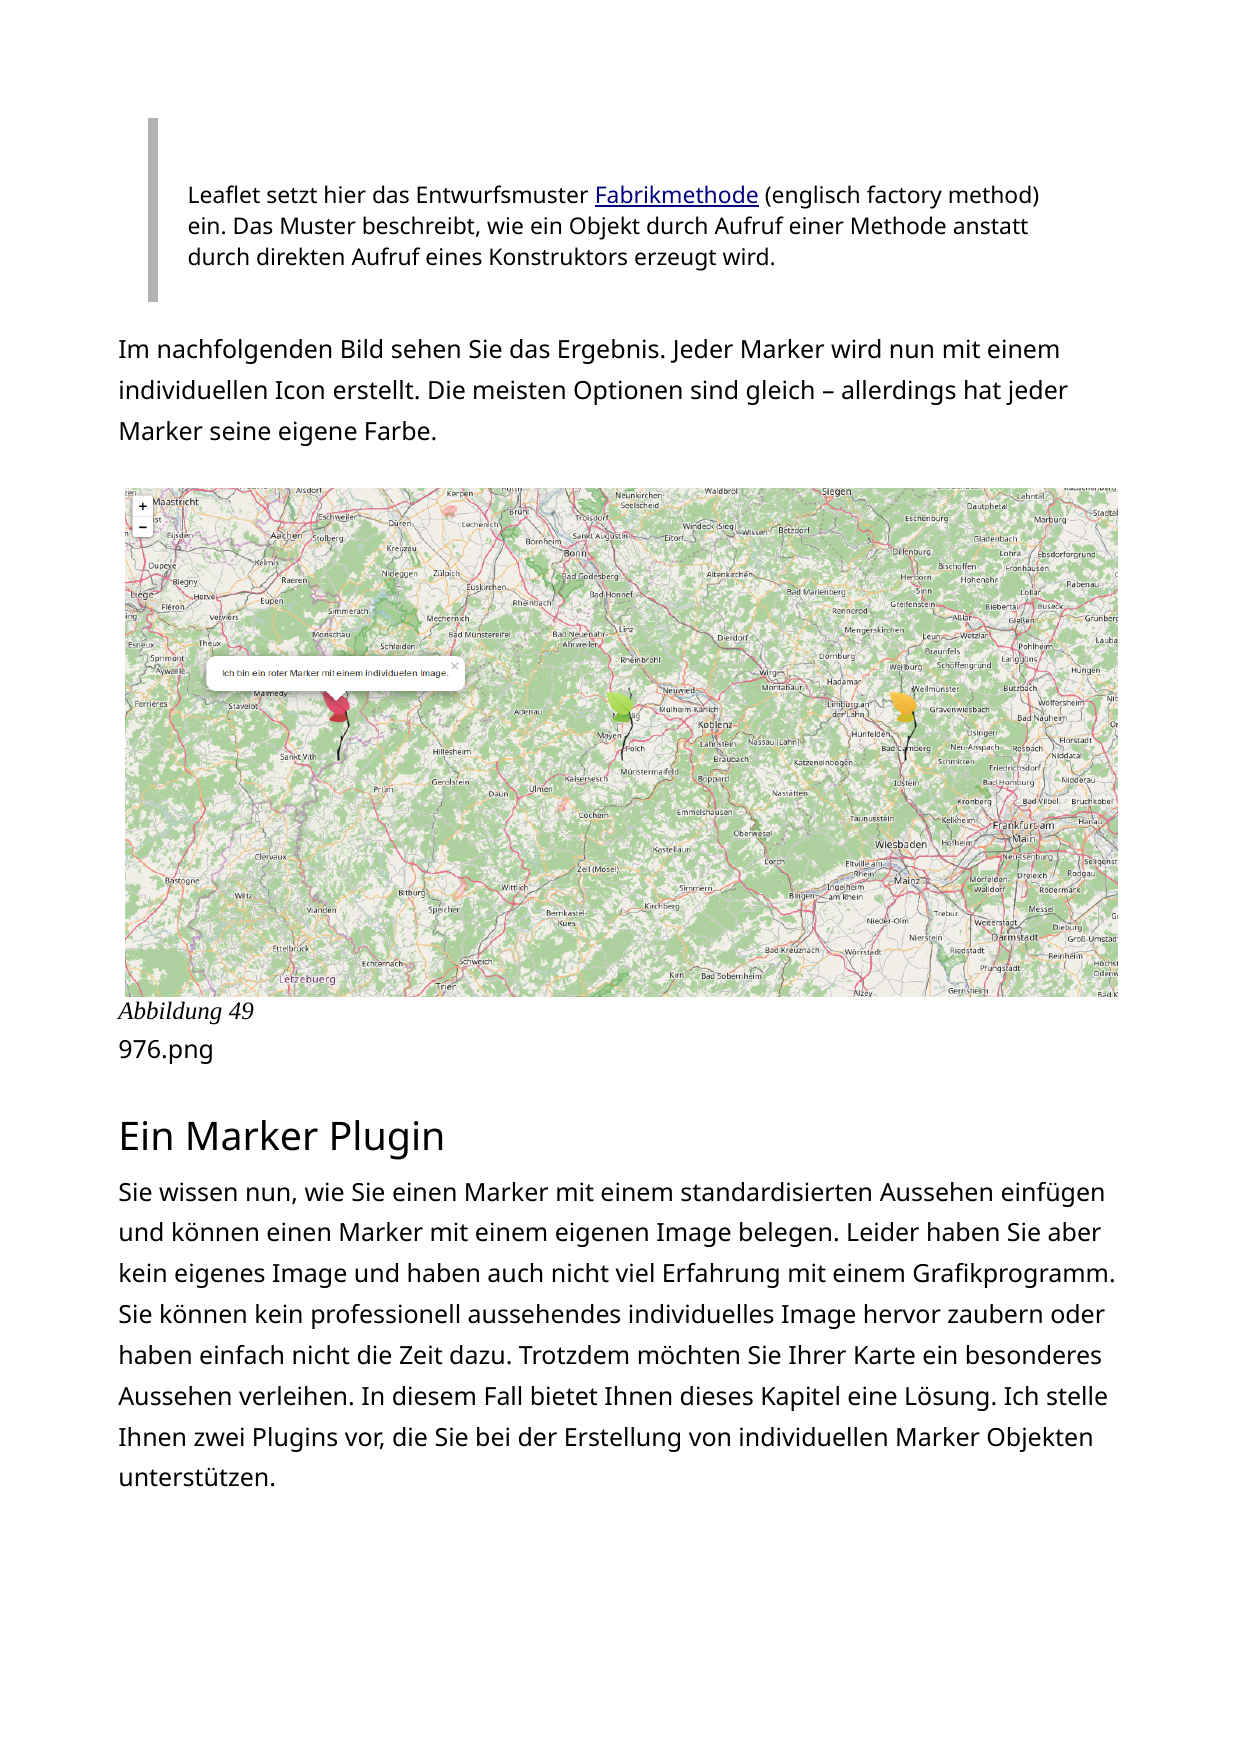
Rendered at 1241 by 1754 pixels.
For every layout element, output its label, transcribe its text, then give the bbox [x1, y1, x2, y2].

picture [118, 481, 1123, 997]
text Im nachfolgenden Bild sehen Sie das Ergebnis. Jeder Marker wird nun mit einem individuellen Icon erstellt. Die meisten Optionen sind gleich – allerdings hat jeder Marker seine eigene Farbe. [118, 332, 1122, 447]
subtitle Ein Marker Plugin [118, 1108, 1122, 1162]
text Abbildung 49 [118, 997, 1122, 1025]
text Sie wissen nun, wie Sie einen Marker mit einem standardisierten Aussehen einfügen und können einen Marker mit einem eigenen Image belegen. Leider haben Sie aber kein eigenes Image und haben auch nicht viel Erfahrung mit einem Grafikprogramm. Sie können kein professionell aussehendes individuelles Image hervor zaubern oder haben einfach nicht die Zeit dazu. Trotzdem möchten Sie Ihrer Karte ein besonderes Aussehen verleihen. In diesem Fall bietet Ihnen dieses Kapitel eine Lösung. Ich stelle Ihnen zwei Plugins vor, die Sie bei der Erstellung von individuellen Marker Objekten unterstützen. [118, 1174, 1122, 1494]
text 976.png [118, 1025, 1122, 1066]
text Leaflet setzt hier das Entwurfsmuster Fabrikmethode (englisch factory method) ein. Das Muster beschreibt, wie ein Objekt durch Aufruf einer Methode anstatt durch direkten Aufruf eines Konstruktors erzeugt wird. [158, 118, 1093, 302]
text [118, 469, 1122, 481]
